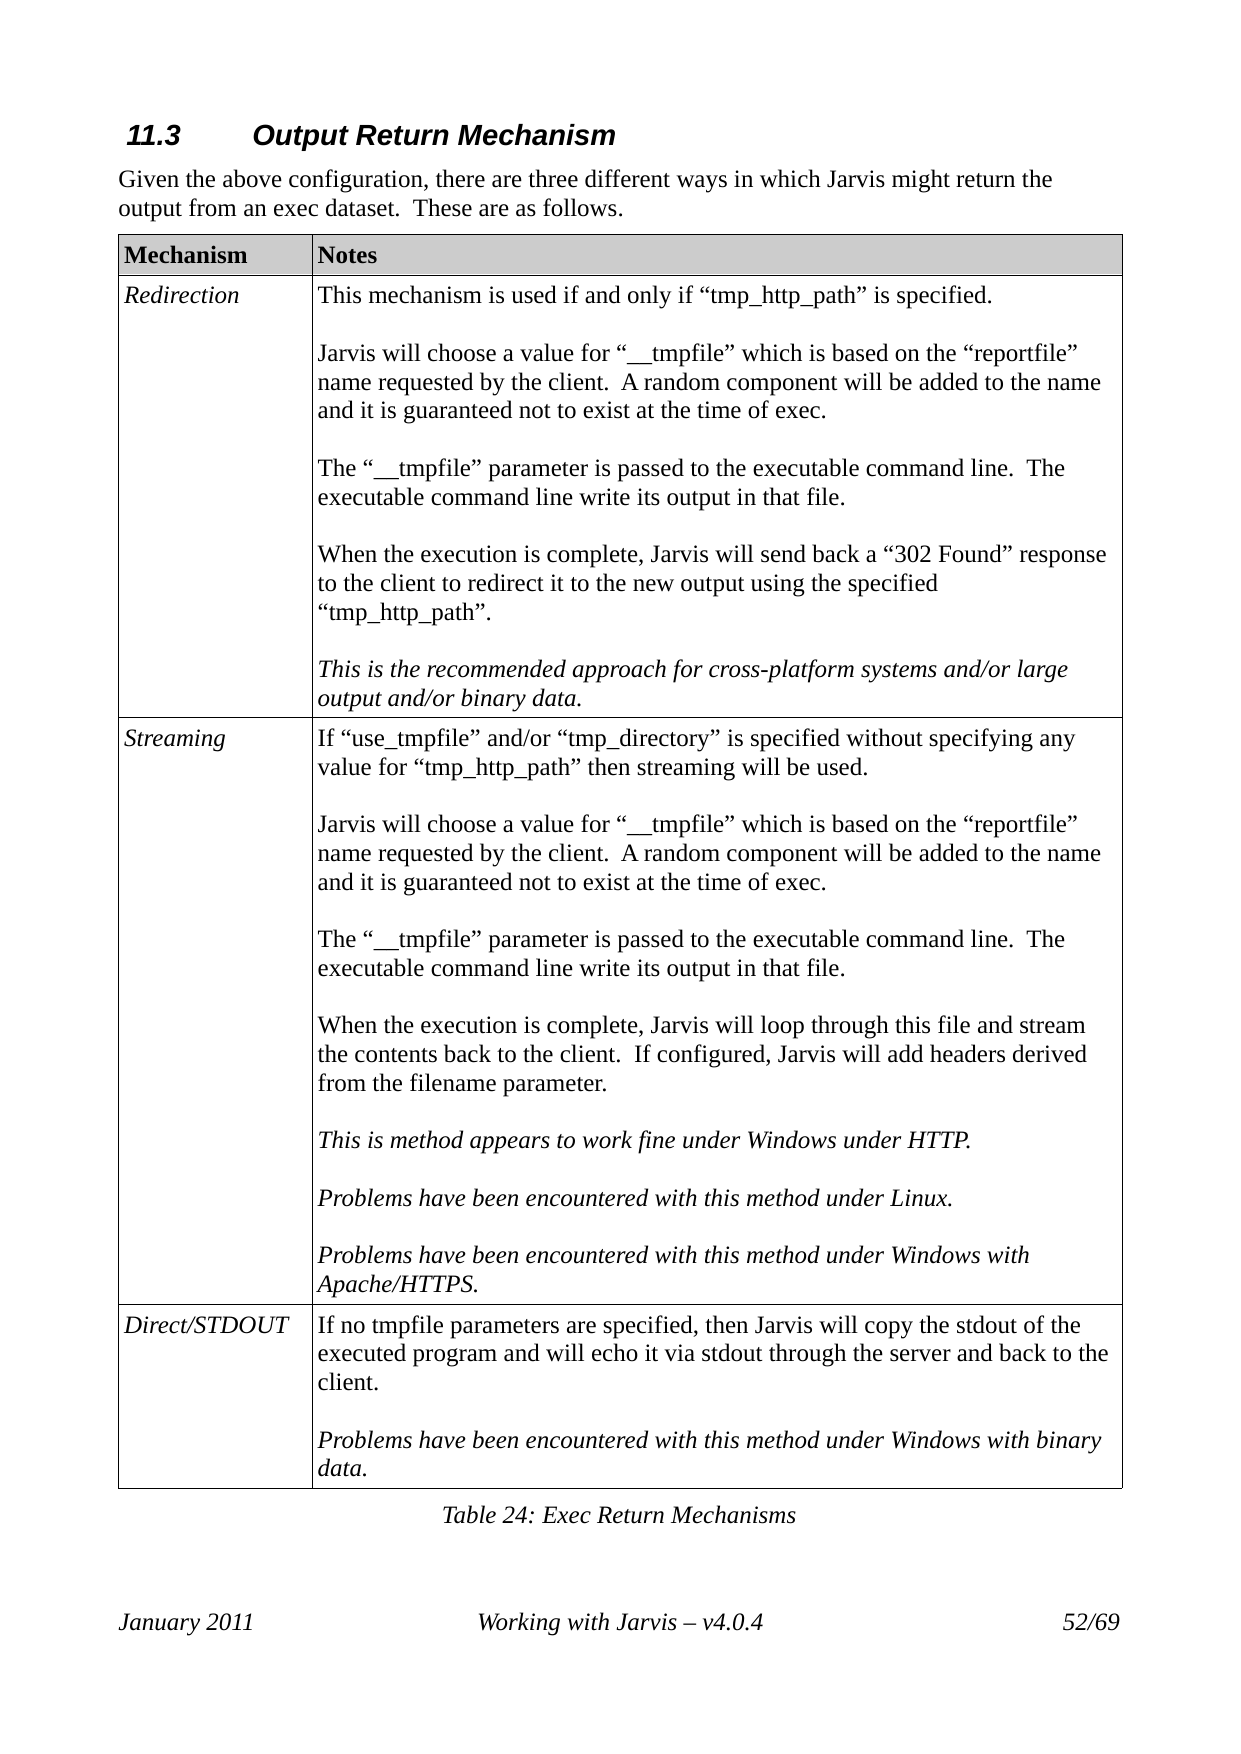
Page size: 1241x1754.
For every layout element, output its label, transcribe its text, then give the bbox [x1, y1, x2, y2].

table_cell If no tmpfile parameters are specified, then Jarvis will copy the stdout of the executed program and will echo it via stdout through the server and back to the client. Problems have been encountered with this method under Windows with binary data. [313, 1305, 1122, 1488]
subtitle Output Return Mechanism [118, 118, 1122, 152]
table_cell Streaming [119, 718, 312, 1304]
table_cell Direct/STDOUT [119, 1305, 312, 1488]
table_header Mechanism [119, 235, 312, 274]
text Given the above configuration, there are three different ways in which Jarvis might return the output from an exec dataset. These are as follows. [118, 164, 1122, 222]
text Table 24: Exec Return Mechanisms [118, 1501, 1122, 1529]
table_cell Redirection [119, 276, 312, 717]
table_cell If “use_tmpfile” and/or “tmp_directory” is specified without specifying any value for “tmp_http_path” then streaming will be used. Jarvis will choose a value for “__tmpfile” which is based on the “reportfile” name requested by the client. A random component will be added to the name and it is guaranteed not to exist at the time of exec. The “__tmpfile” parameter is passed to the executable command line. The executable command line write its output in that file. When the execution is complete, Jarvis will loop through this file and stream the contents back to the client. If configured, Jarvis will add headers derived from the filename parameter. This is method appears to work fine under Windows under HTTP. Problems have been encountered with this method under Linux. Problems have been encountered with this method under Windows with Apache/HTTPS. [313, 718, 1122, 1304]
table_header Notes [313, 235, 1122, 274]
table_cell This mechanism is used if and only if “tmp_http_path” is specified. Jarvis will choose a value for “__tmpfile” which is based on the “reportfile” name requested by the client. A random component will be added to the name and it is guaranteed not to exist at the time of exec. The “__tmpfile” parameter is passed to the executable command line. The executable command line write its output in that file. When the execution is complete, Jarvis will send back a “302 Found” response to the client to redirect it to the new output using the specified “tmp_http_path”. This is the recommended approach for cross-platform systems and/or large output and/or binary data. [313, 276, 1122, 717]
